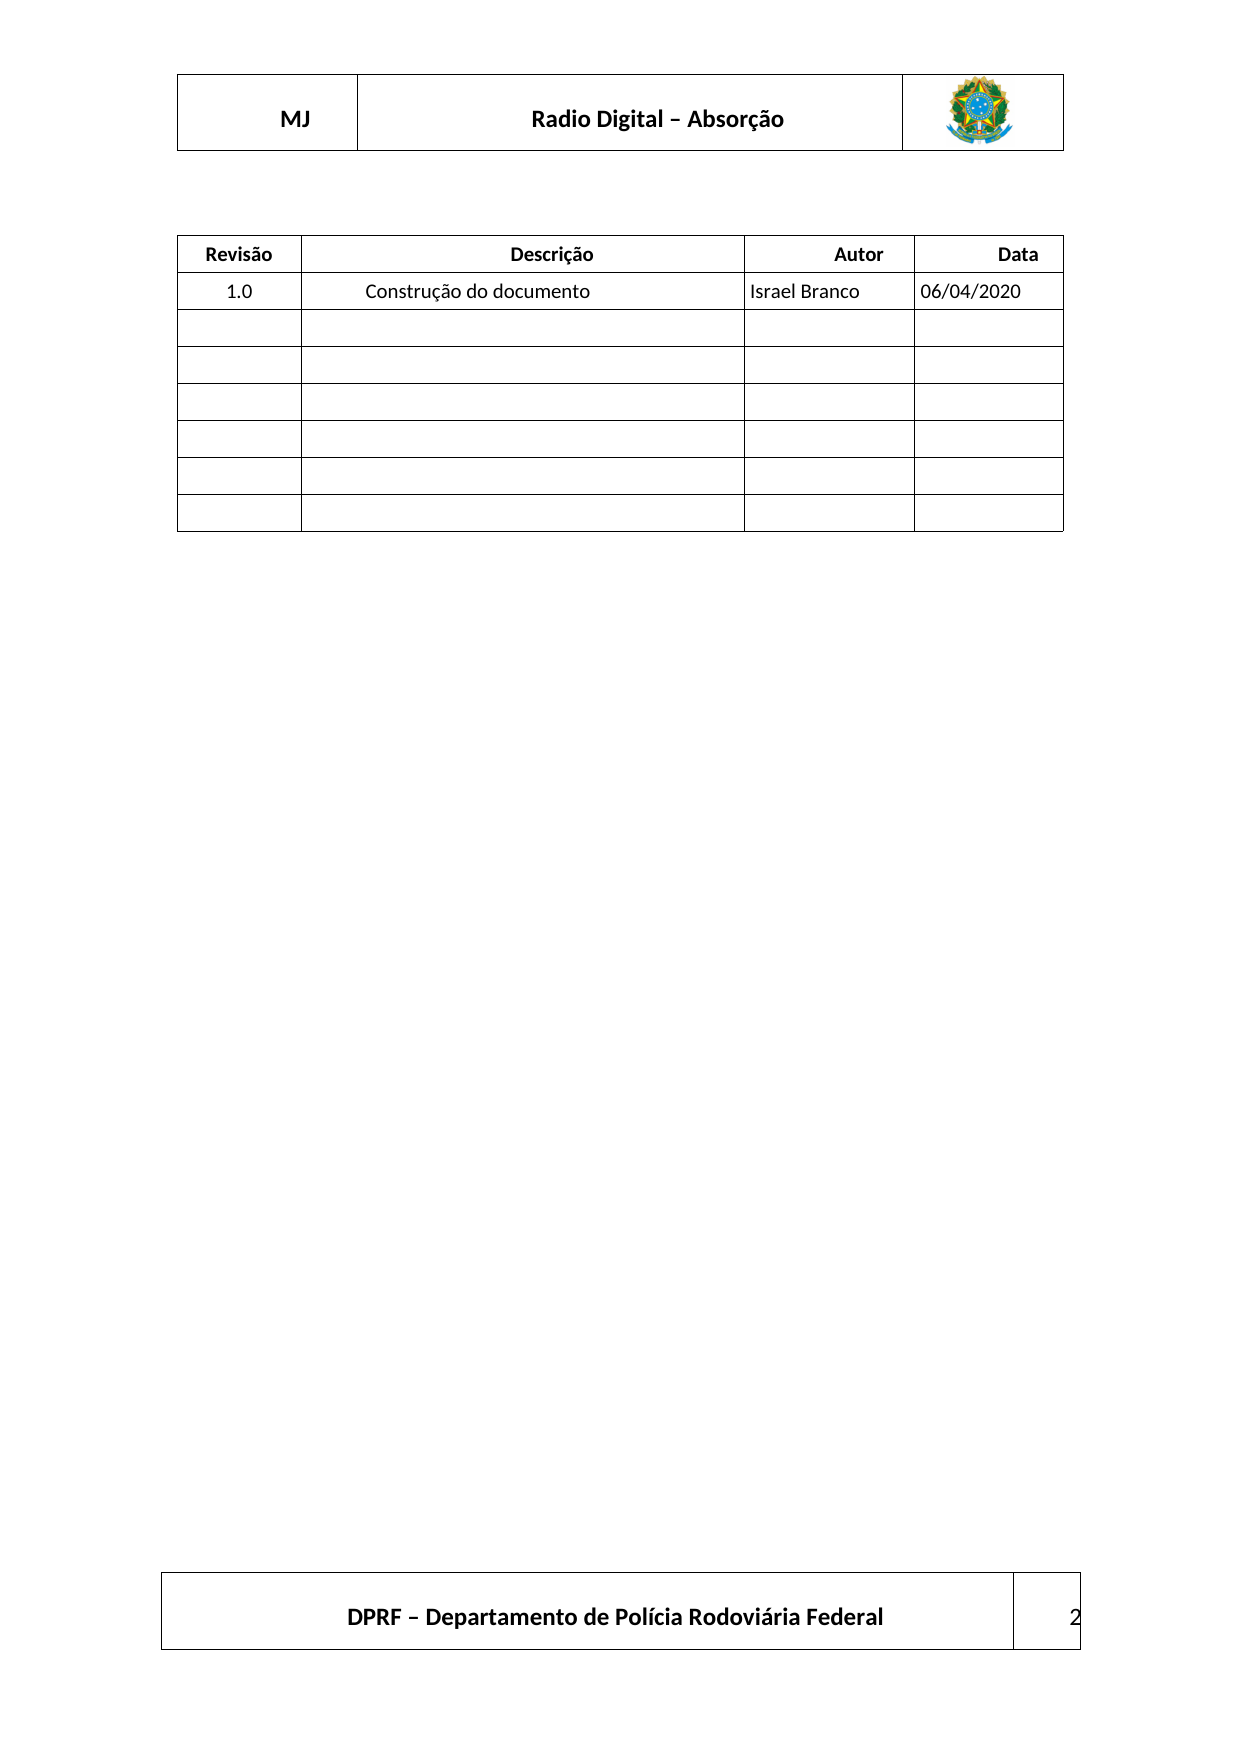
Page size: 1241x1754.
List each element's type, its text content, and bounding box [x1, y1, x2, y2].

table_cell [915, 458, 1063, 494]
table_cell [302, 347, 744, 383]
table_cell [915, 310, 1063, 346]
table_cell [178, 310, 301, 346]
table_cell [745, 421, 914, 457]
table_cell [178, 458, 301, 494]
table_cell 1.0 [178, 273, 301, 309]
table_cell [178, 495, 301, 531]
table_cell [302, 310, 744, 346]
table_header Revisão [178, 236, 301, 272]
table_cell [302, 384, 744, 420]
table_cell [745, 495, 914, 531]
table_cell [302, 458, 744, 494]
table_cell [178, 421, 301, 457]
table_cell Construção do documento [302, 273, 744, 309]
table_cell [915, 384, 1063, 420]
table_cell [178, 347, 301, 383]
table_cell [745, 384, 914, 420]
table_cell [302, 495, 744, 531]
table_cell [745, 310, 914, 346]
table_header Descrição [302, 236, 744, 272]
table_cell [915, 495, 1063, 531]
table_header Data [915, 236, 1063, 272]
table_cell [178, 384, 301, 420]
table_cell [302, 421, 744, 457]
table_cell Israel Branco [745, 273, 914, 309]
table_cell [915, 347, 1063, 383]
picture [944, 75, 1020, 149]
table_cell [915, 421, 1063, 457]
table_cell 06/04/2020 [915, 273, 1063, 309]
table_cell [745, 347, 914, 383]
table_header Autor [745, 236, 914, 272]
table_cell [745, 458, 914, 494]
